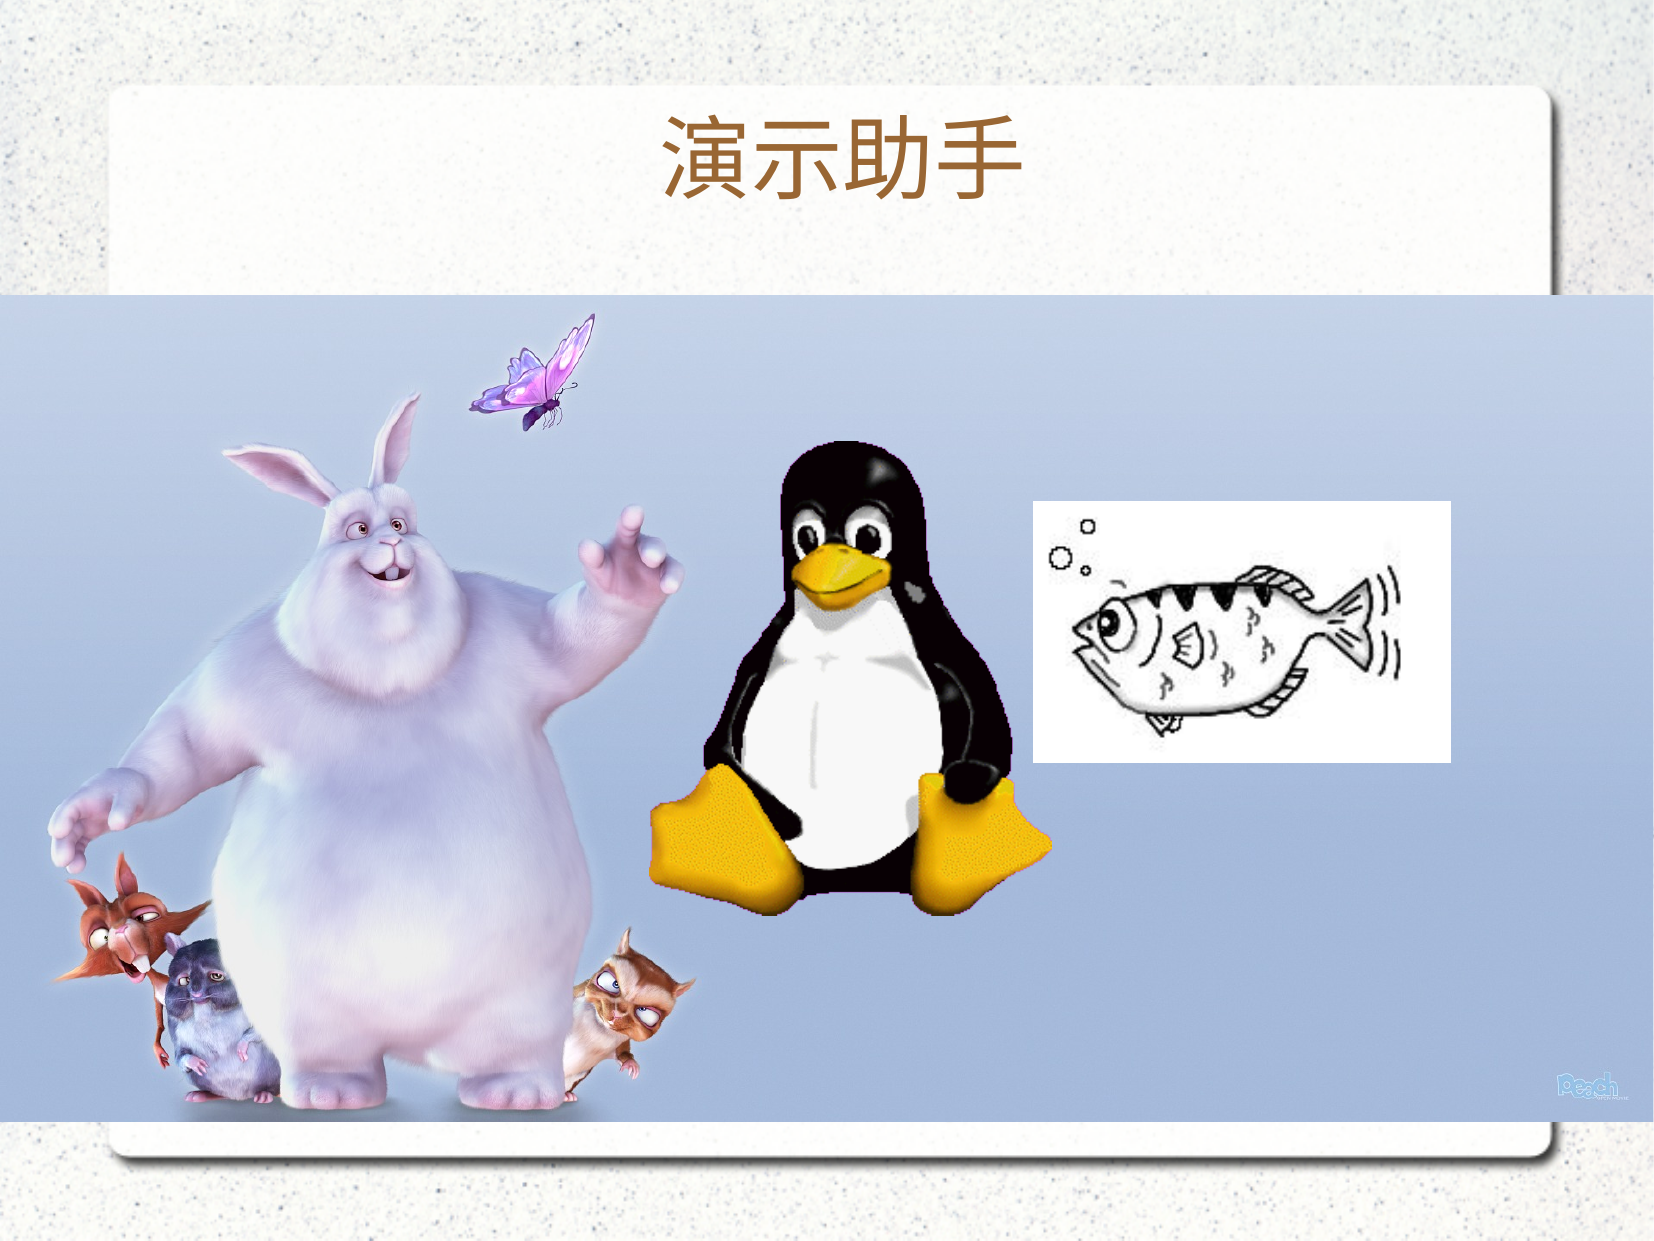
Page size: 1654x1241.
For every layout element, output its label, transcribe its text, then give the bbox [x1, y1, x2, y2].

title 演示助手 [82, 49, 1571, 257]
picture [0, 0, 1654, 1241]
